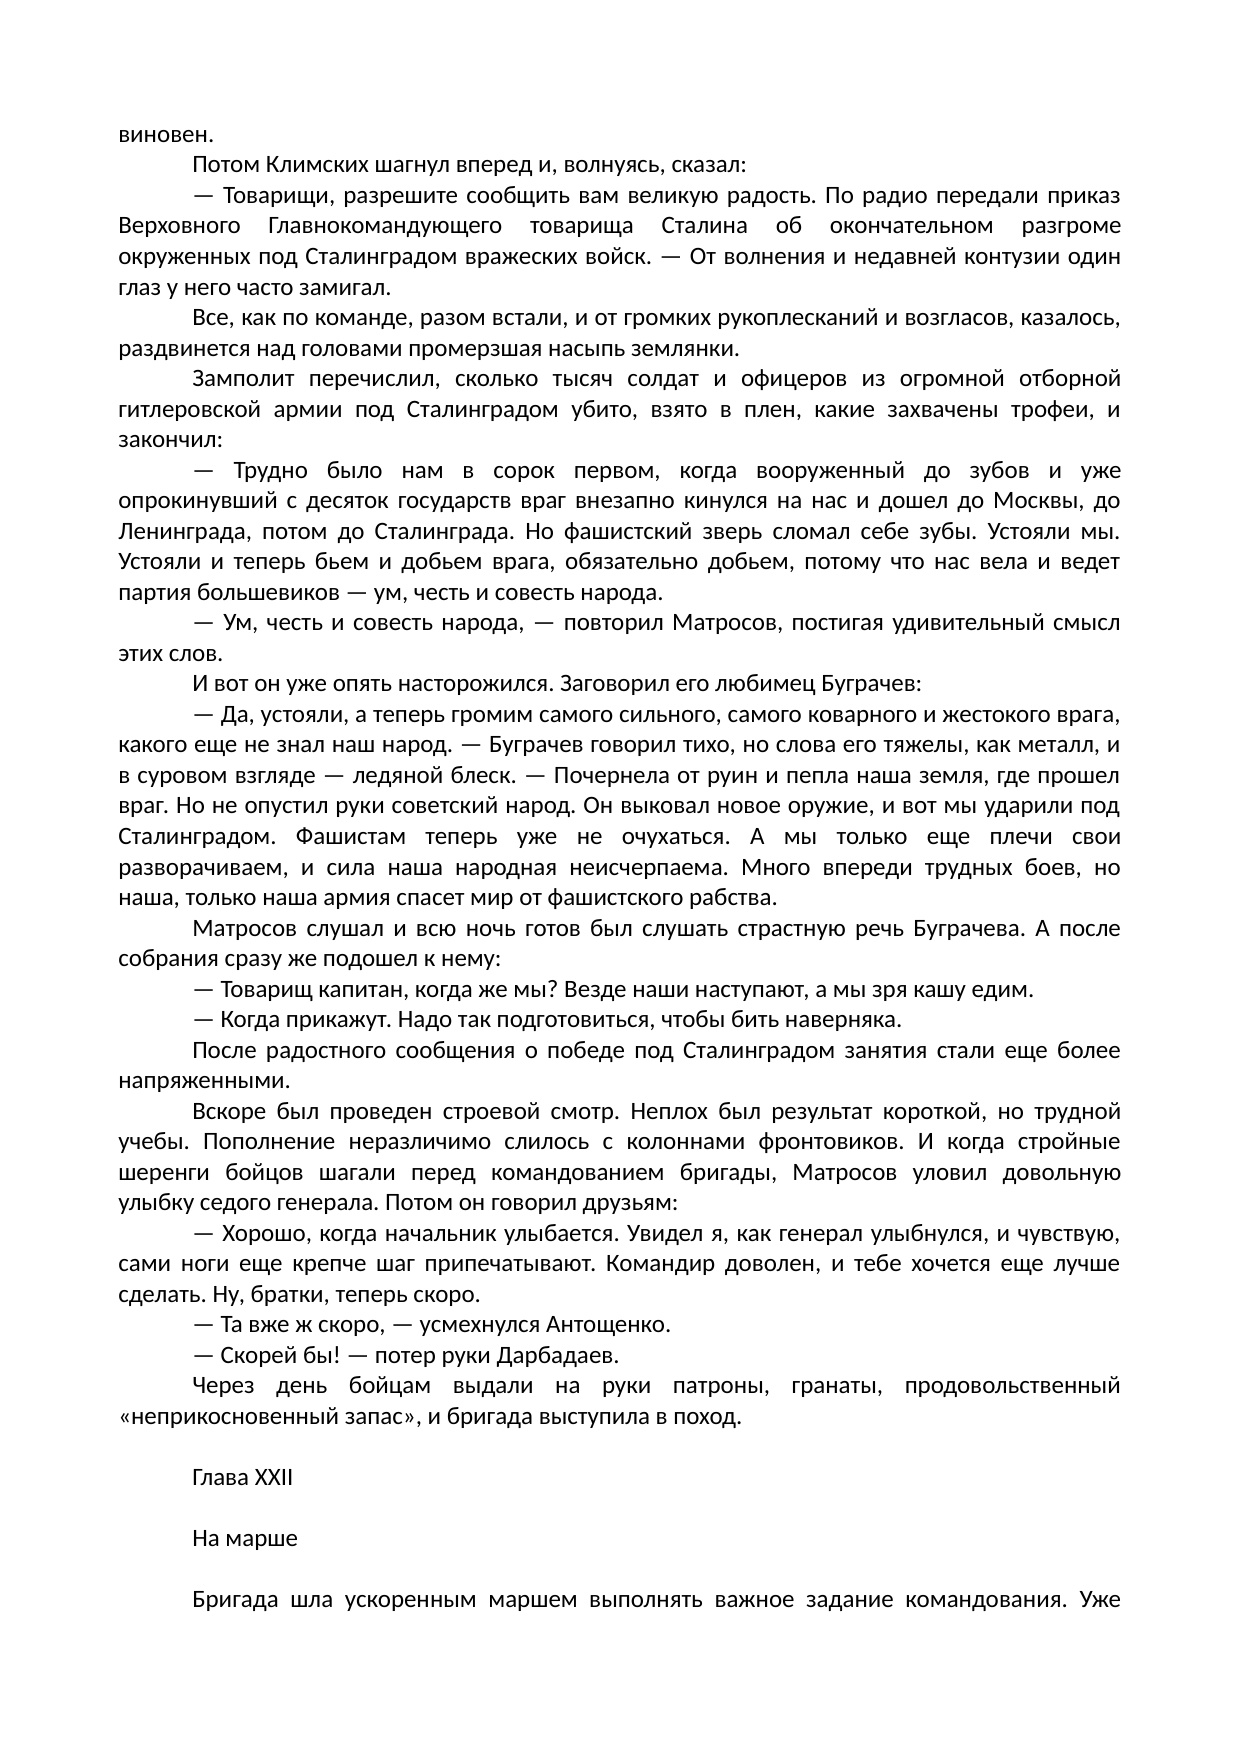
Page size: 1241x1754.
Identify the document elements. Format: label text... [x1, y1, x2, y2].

text Матросов слушал и всю ночь готов был слушать страстную речь Буграчева. А после собрания сразу же подошел к нему: [118, 912, 1122, 973]
text — Трудно было нам в сорок первом, когда вооруженный до зубов и уже опрокинувший с десяток государств враг внезапно кинулся на нас и дошел до Москвы, до Ленинграда, потом до Сталинграда. Но фашистский зверь сломал себе зубы. Устояли мы. Устояли и теперь бьем и добьем врага, обязательно добьем, потому что нас вела и ведет партия большевиков — ум, честь и совесть народа. [118, 454, 1122, 606]
text Потом Климских шагнул вперед и, волнуясь, сказал: [118, 149, 1122, 179]
text Вскоре был проведен строевой смотр. Неплох был результат короткой, но трудной учебы. Пополнение неразличимо слилось с колоннами фронтовиков. И когда стройные шеренги бойцов шагали перед командованием бригады, Матросов уловил довольную улыбку седого генерала. Потом он говорил друзьям: [118, 1095, 1122, 1217]
text Через день бойцам выдали на руки патроны, гранаты, продовольственный «неприкосновенный запас», и бригада выступила в поход. [118, 1369, 1122, 1431]
text На марше [118, 1522, 1122, 1553]
text И вот он уже опять насторожился. Заговорил его любимец Буграчев: [118, 667, 1122, 698]
text Все, как по команде, разом встали, и от громких рукоплесканий и возгласов, казалось, раздвинется над головами промерзшая насыпь землянки. [118, 301, 1122, 362]
text — Когда прикажут. Надо так подготовиться, чтобы бить наверняка. [118, 1003, 1122, 1034]
text — Товарищи, разрешите сообщить вам великую радость. По радио передали приказ Верховного Главнокомандующего товарища Сталина об окончательном разгроме окруженных под Сталинградом вражеских войск. — От волнения и недавней контузии один глаз у него часто замигал. [118, 179, 1122, 301]
text — Хорошо, когда начальник улыбается. Увидел я, как генерал улыбнулся, и чувствую, сами ноги еще крепче шаг припечатывают. Командир доволен, и тебе хочется еще лучше сделать. Ну, братки, теперь скоро. [118, 1217, 1122, 1308]
text Глава XXII [118, 1461, 1122, 1492]
text — Товарищ капитан, когда же мы? Везде наши наступают, а мы зря кашу едим. [118, 973, 1122, 1003]
text — Да, устояли, а теперь громим самого сильного, самого коварного и жестокого врага, какого еще не знал наш народ. — Буграчев говорил тихо, но слова его тяжелы, как металл, и в суровом взгляде — ледяной блеск. — Почернела от руин и пепла наша земля, где прошел враг. Но не опустил руки советский народ. Он выковал новое оружие, и вот мы ударили под Сталинградом. Фашистам теперь уже не очухаться. А мы только еще плечи свои разворачиваем, и сила наша народная неисчерпаема. Много впереди трудных боев, но наша, только наша армия спасет мир от фашистского рабства. [118, 698, 1122, 912]
text После радостного сообщения о победе под Сталинградом занятия стали еще более напряженными. [118, 1034, 1122, 1095]
text — Ум, честь и совесть народа, — повторил Матросов, постигая удивительный смысл этих слов. [118, 606, 1122, 667]
text Замполит перечислил, сколько тысяч солдат и офицеров из огромной отборной гитлеровской армии под Сталинградом убито, взято в плен, какие захвачены трофеи, и закончил: [118, 362, 1122, 454]
text — Та вже ж скоро, — усмехнулся Антощенко. [118, 1308, 1122, 1339]
text — Скорей бы! — потер руки Дарбадаев. [118, 1339, 1122, 1369]
text виновен. [118, 118, 1122, 149]
text Бригада шла ускоренным маршем выполнять важное задание командования. Уже [118, 1583, 1122, 1614]
